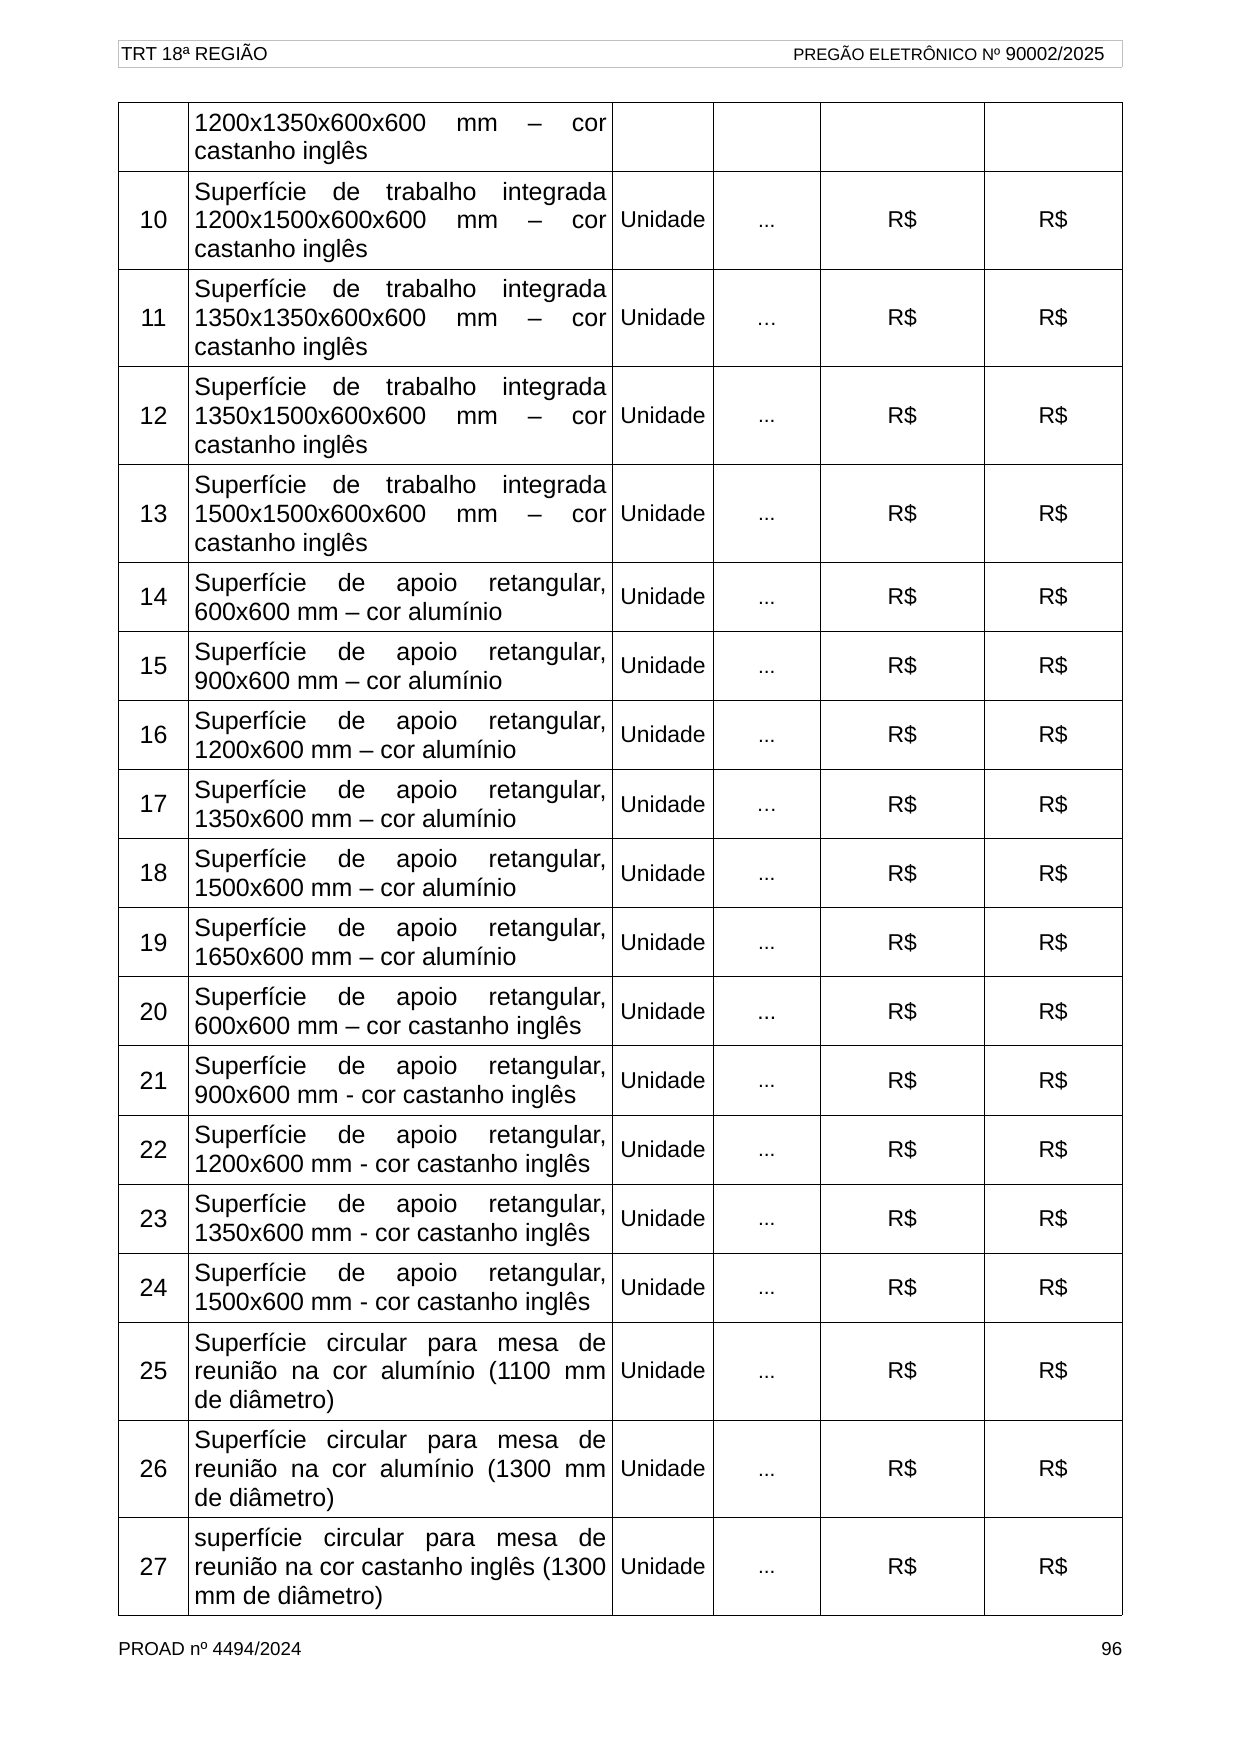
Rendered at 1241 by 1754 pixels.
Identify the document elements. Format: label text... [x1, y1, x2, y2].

table_cell 13 [119, 465, 188, 562]
table_cell 27 [119, 1518, 188, 1615]
table_cell Superfície de trabalho integrada 1350x1350x600x600 mm – cor castanho inglês [189, 270, 612, 366]
table_cell R$ [821, 563, 984, 631]
table_cell Superfície de apoio retangular, 900x600 mm - cor castanho inglês [189, 1046, 612, 1114]
table_cell R$ [985, 367, 1122, 464]
table_cell [613, 103, 713, 171]
table_cell Unidade [613, 701, 713, 769]
table_cell 20 [119, 977, 188, 1045]
table_cell R$ [985, 1116, 1122, 1183]
table_cell R$ [821, 1046, 984, 1114]
table_cell ... [714, 367, 820, 464]
table_cell ... [714, 172, 820, 268]
table_cell Unidade [613, 270, 713, 366]
table_cell R$ [985, 908, 1122, 976]
table_cell R$ [985, 563, 1122, 631]
table_cell 22 [119, 1116, 188, 1183]
table_cell Unidade [613, 770, 713, 838]
table_cell Unidade [613, 1046, 713, 1114]
table_cell 16 [119, 701, 188, 769]
table_cell Unidade [613, 1421, 713, 1517]
table_cell Superfície de trabalho integrada 1500x1500x600x600 mm – cor castanho inglês [189, 465, 612, 562]
table_cell [985, 103, 1122, 171]
table_cell Superfície de apoio retangular, 900x600 mm – cor alumínio [189, 632, 612, 700]
table_cell ... [714, 563, 820, 631]
table_cell 12 [119, 367, 188, 464]
table_cell Unidade [613, 172, 713, 268]
table_cell [119, 103, 188, 171]
table_cell ... [714, 465, 820, 562]
table_cell Superfície de apoio retangular, 1500x600 mm – cor alumínio [189, 839, 612, 907]
table_cell Superfície de trabalho integrada 1200x1500x600x600 mm – cor castanho inglês [189, 172, 612, 268]
table_cell R$ [821, 1185, 984, 1253]
table_cell 21 [119, 1046, 188, 1114]
table_cell ... [714, 1254, 820, 1322]
table_cell ... [714, 839, 820, 907]
table_cell ... [714, 632, 820, 700]
table_cell R$ [821, 701, 984, 769]
table_cell superfície circular para mesa de reunião na cor castanho inglês (1300 mm de diâmetro) [189, 1518, 612, 1615]
table_cell ... [714, 1046, 820, 1114]
table_cell Unidade [613, 632, 713, 700]
table_cell Unidade [613, 977, 713, 1045]
table_cell Superfície de apoio retangular, 1350x600 mm – cor alumínio [189, 770, 612, 838]
table_cell R$ [985, 172, 1122, 268]
table_cell ... [714, 1323, 820, 1419]
table_cell Superfície de apoio retangular, 1350x600 mm - cor castanho inglês [189, 1185, 612, 1253]
table_cell Unidade [613, 1116, 713, 1183]
table_cell R$ [985, 1254, 1122, 1322]
table_cell 17 [119, 770, 188, 838]
table_cell R$ [985, 770, 1122, 838]
table_cell R$ [821, 839, 984, 907]
table_cell R$ [821, 465, 984, 562]
table_cell R$ [985, 1421, 1122, 1517]
table_cell R$ [821, 367, 984, 464]
table_cell 19 [119, 908, 188, 976]
table_cell R$ [985, 1046, 1122, 1114]
table_cell R$ [985, 632, 1122, 700]
table_cell Superfície de apoio retangular, 1650x600 mm – cor alumínio [189, 908, 612, 976]
table_cell ... [714, 977, 820, 1045]
table_cell Unidade [613, 908, 713, 976]
table_cell ... [714, 908, 820, 976]
table_cell ... [714, 1518, 820, 1615]
table_cell 26 [119, 1421, 188, 1517]
table_cell R$ [821, 977, 984, 1045]
table_cell R$ [821, 632, 984, 700]
table_cell R$ [821, 770, 984, 838]
table_cell 1200x1350x600x600 mm – cor castanho inglês [189, 103, 612, 171]
table_cell R$ [821, 1518, 984, 1615]
table_cell Superfície de apoio retangular, 1500x600 mm - cor castanho inglês [189, 1254, 612, 1322]
table_cell 15 [119, 632, 188, 700]
table_cell Unidade [613, 839, 713, 907]
table_cell Superfície de apoio retangular, 600x600 mm – cor alumínio [189, 563, 612, 631]
table_cell Unidade [613, 1518, 713, 1615]
table_cell … [714, 770, 820, 838]
table_cell R$ [821, 1323, 984, 1419]
table_cell R$ [985, 701, 1122, 769]
table_cell ... [714, 1421, 820, 1517]
table_cell 18 [119, 839, 188, 907]
table_cell R$ [821, 270, 984, 366]
table_cell 25 [119, 1323, 188, 1419]
table_cell R$ [985, 1185, 1122, 1253]
table_cell R$ [821, 908, 984, 976]
table_cell [821, 103, 984, 171]
table_cell R$ [985, 839, 1122, 907]
table_cell Superfície de apoio retangular, 600x600 mm – cor castanho inglês [189, 977, 612, 1045]
table_cell [714, 103, 820, 171]
table_cell ... [714, 1185, 820, 1253]
table_cell Unidade [613, 1323, 713, 1419]
table_cell Superfície circular para mesa de reunião na cor alumínio (1100 mm de diâmetro) [189, 1323, 612, 1419]
table_cell R$ [821, 1421, 984, 1517]
table_cell … [714, 270, 820, 366]
table_cell R$ [985, 465, 1122, 562]
table_cell Superfície de trabalho integrada 1350x1500x600x600 mm – cor castanho inglês [189, 367, 612, 464]
table_cell R$ [985, 1323, 1122, 1419]
table_cell Unidade [613, 367, 713, 464]
table_cell R$ [821, 1254, 984, 1322]
table_cell Unidade [613, 1254, 713, 1322]
table_cell 10 [119, 172, 188, 268]
table_cell 11 [119, 270, 188, 366]
table_cell Unidade [613, 465, 713, 562]
table_cell Unidade [613, 1185, 713, 1253]
table_cell ... [714, 701, 820, 769]
table_cell R$ [821, 1116, 984, 1183]
table_cell 14 [119, 563, 188, 631]
table_cell Superfície de apoio retangular, 1200x600 mm – cor alumínio [189, 701, 612, 769]
table_cell 24 [119, 1254, 188, 1322]
table_cell R$ [985, 270, 1122, 366]
table_cell Unidade [613, 563, 713, 631]
table_cell Superfície circular para mesa de reunião na cor alumínio (1300 mm de diâmetro) [189, 1421, 612, 1517]
table_cell R$ [985, 977, 1122, 1045]
table_cell ... [714, 1116, 820, 1183]
table_cell Superfície de apoio retangular, 1200x600 mm - cor castanho inglês [189, 1116, 612, 1183]
table_cell 23 [119, 1185, 188, 1253]
table_cell R$ [821, 172, 984, 268]
table_cell R$ [985, 1518, 1122, 1615]
